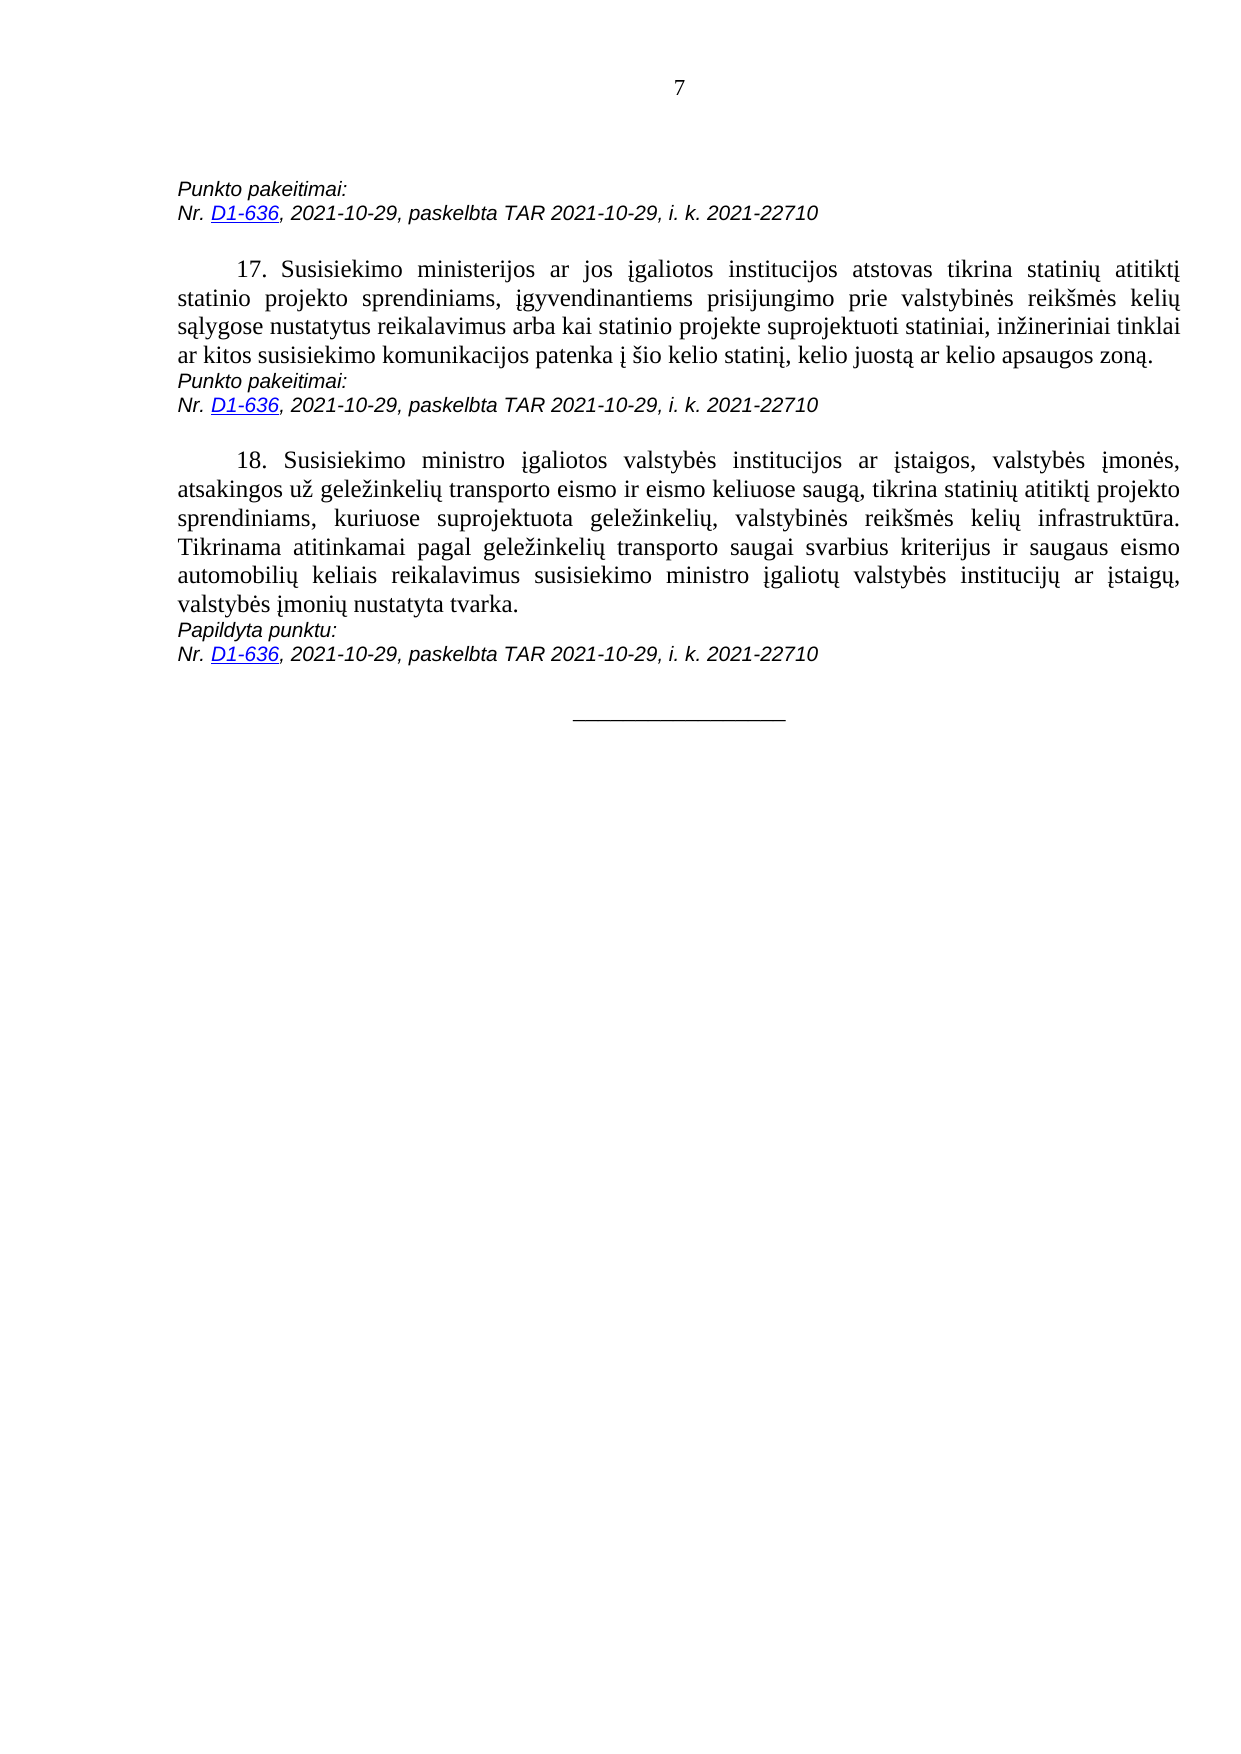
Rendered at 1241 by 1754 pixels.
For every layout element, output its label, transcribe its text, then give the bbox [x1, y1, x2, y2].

text Punkto pakeitimai: [177, 369, 1181, 393]
text _________________ [177, 695, 1181, 723]
text Papildyta punktu: [177, 618, 1181, 642]
text 18. Susisiekimo ministro įgaliotos valstybės institucijos ar įstaigos, valstybės įmonės, atsakingos už geležinkelių transporto eismo ir eismo keliuose saugą, tikrina statinių atitiktį projekto sprendiniams, kuriuose suprojektuota geležinkelių, valstybinės reikšmės kelių infrastruktūra. Tikrinama atitinkamai pagal geležinkelių transporto saugai svarbius kriterijus ir saugaus eismo automobilių keliais reikalavimus susisiekimo ministro įgaliotų valstybės institucijų ar įstaigų, valstybės įmonių nustatyta tvarka. [177, 446, 1181, 618]
text Nr. D1-636, 2021-10-29, paskelbta TAR 2021-10-29, i. k. 2021-22710 [177, 642, 1181, 666]
text Punkto pakeitimai: [177, 177, 1181, 201]
text Nr. D1-636, 2021-10-29, paskelbta TAR 2021-10-29, i. k. 2021-22710 [177, 201, 1181, 225]
text Nr. D1-636, 2021-10-29, paskelbta TAR 2021-10-29, i. k. 2021-22710 [177, 393, 1181, 417]
text 17. Susisiekimo ministerijos ar jos įgaliotos institucijos atstovas tikrina statinių atitiktį statinio projekto sprendiniams, įgyvendinantiems prisijungimo prie valstybinės reikšmės kelių sąlygose nustatytus reikalavimus arba kai statinio projekte suprojektuoti statiniai, inžineriniai tinklai ar kitos susisiekimo komunikacijos patenka į šio kelio statinį, kelio juostą ar kelio apsaugos zoną. [177, 254, 1181, 369]
